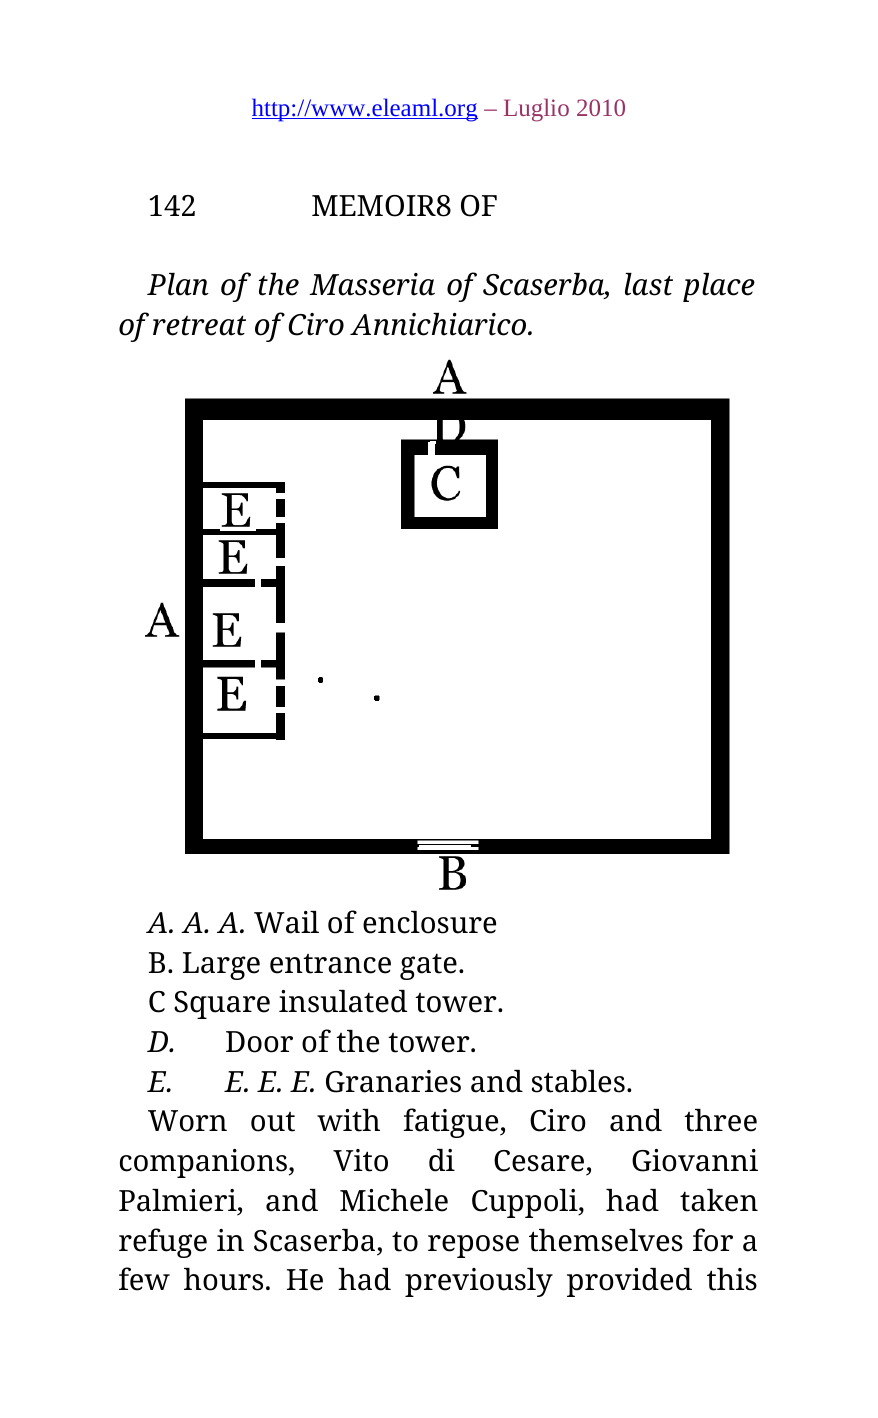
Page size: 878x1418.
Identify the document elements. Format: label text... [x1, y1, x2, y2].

text D. Door of the tower. [118, 1021, 759, 1061]
text A. A. A. Wail of enclosure [118, 902, 759, 942]
text E. E. E. E. Granaries and stables. [118, 1061, 759, 1101]
text Plan of the Masseria of Scaserba, last place of retreat of Ciro Annichiarico. [118, 264, 759, 344]
picture [119, 345, 758, 901]
text Worn out with fatigue, Ciro and three companions, Vito di Cesare, Giovanni Palmieri, and Michele Cuppoli, had taken refuge in Scaserba, to repose themselves for a few hours. He had previously provided this [118, 1101, 759, 1299]
text B. Large entrance gate. [118, 942, 759, 982]
text C Square insulated tower. [118, 982, 759, 1021]
text 142 MEMOIR8 OF [118, 185, 759, 225]
